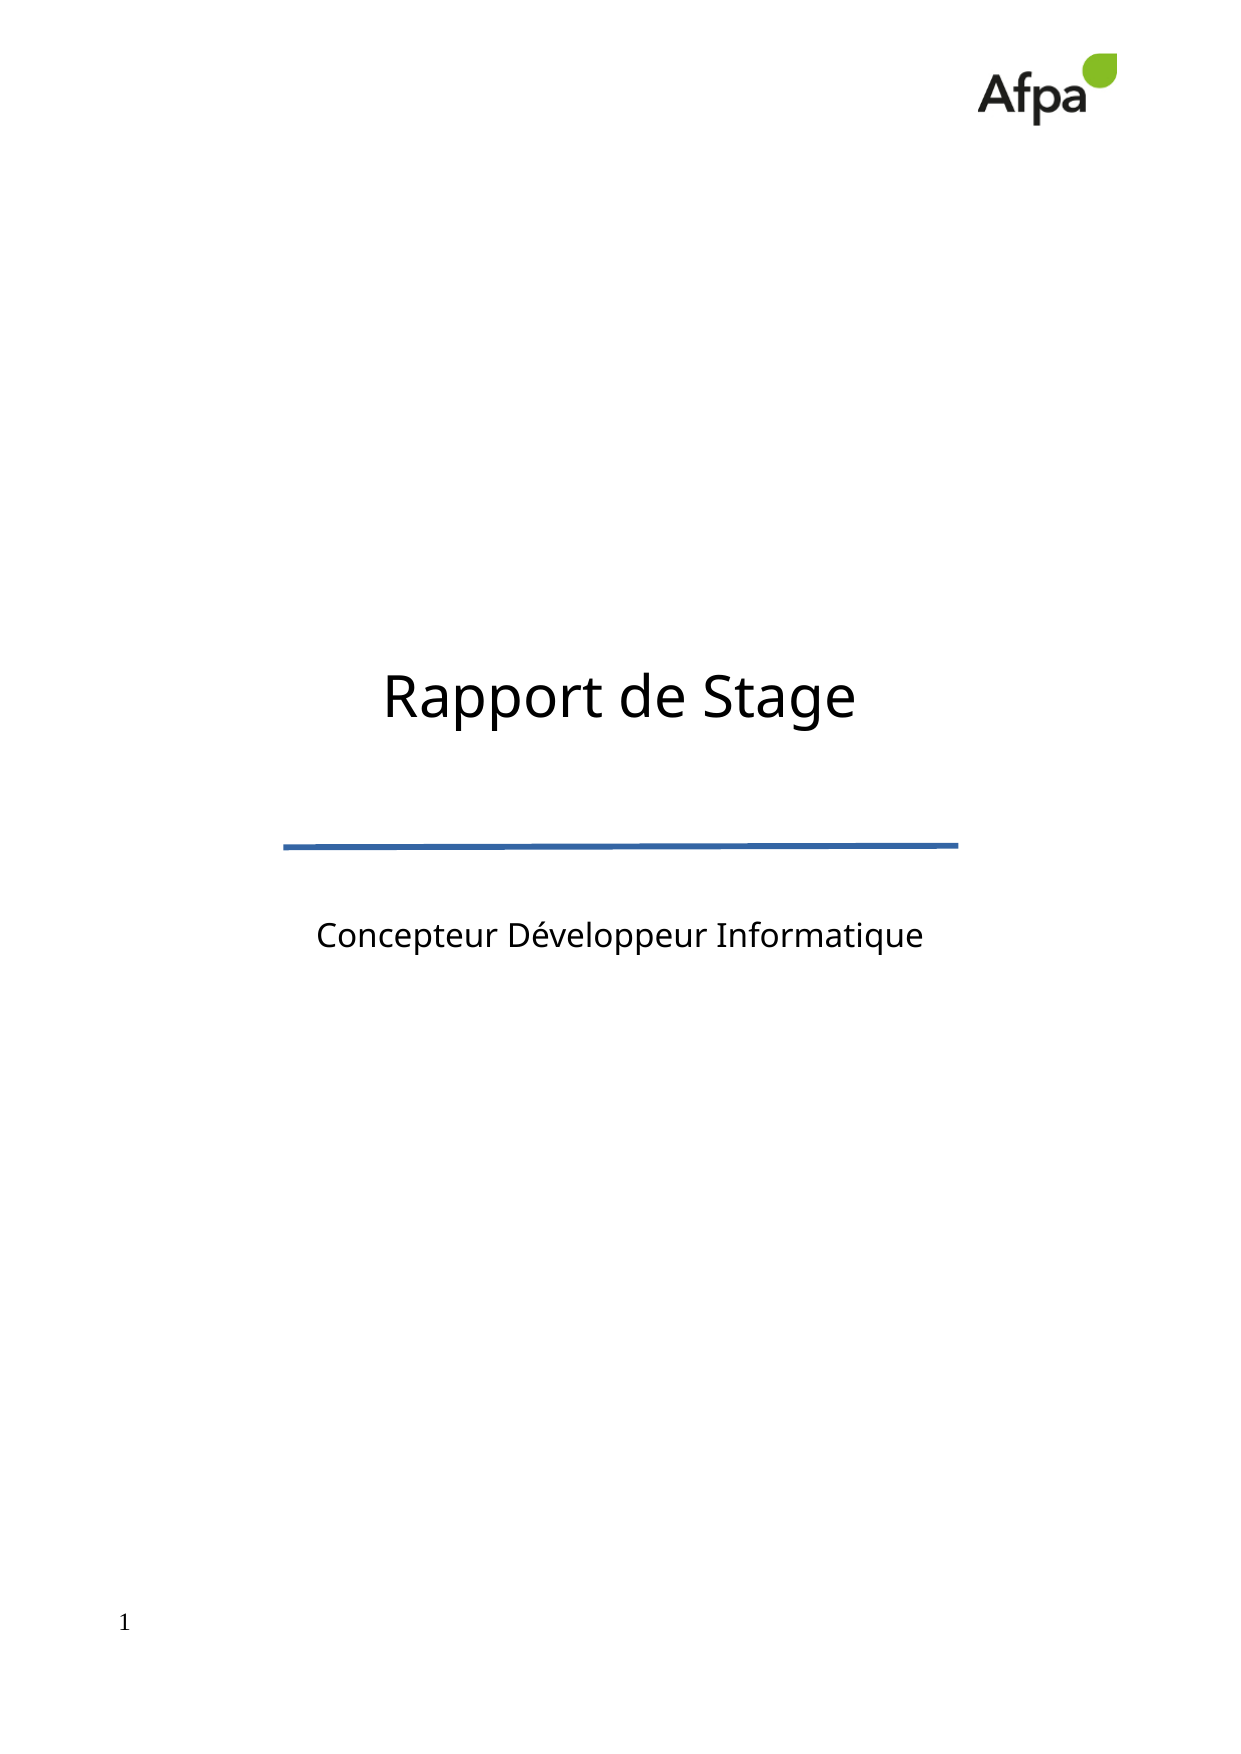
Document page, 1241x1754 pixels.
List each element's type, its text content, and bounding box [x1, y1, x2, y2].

text Rapport de Stage [118, 655, 1122, 826]
picture [977, 53, 1117, 126]
text Concepteur Développeur Informatique [118, 912, 1122, 997]
